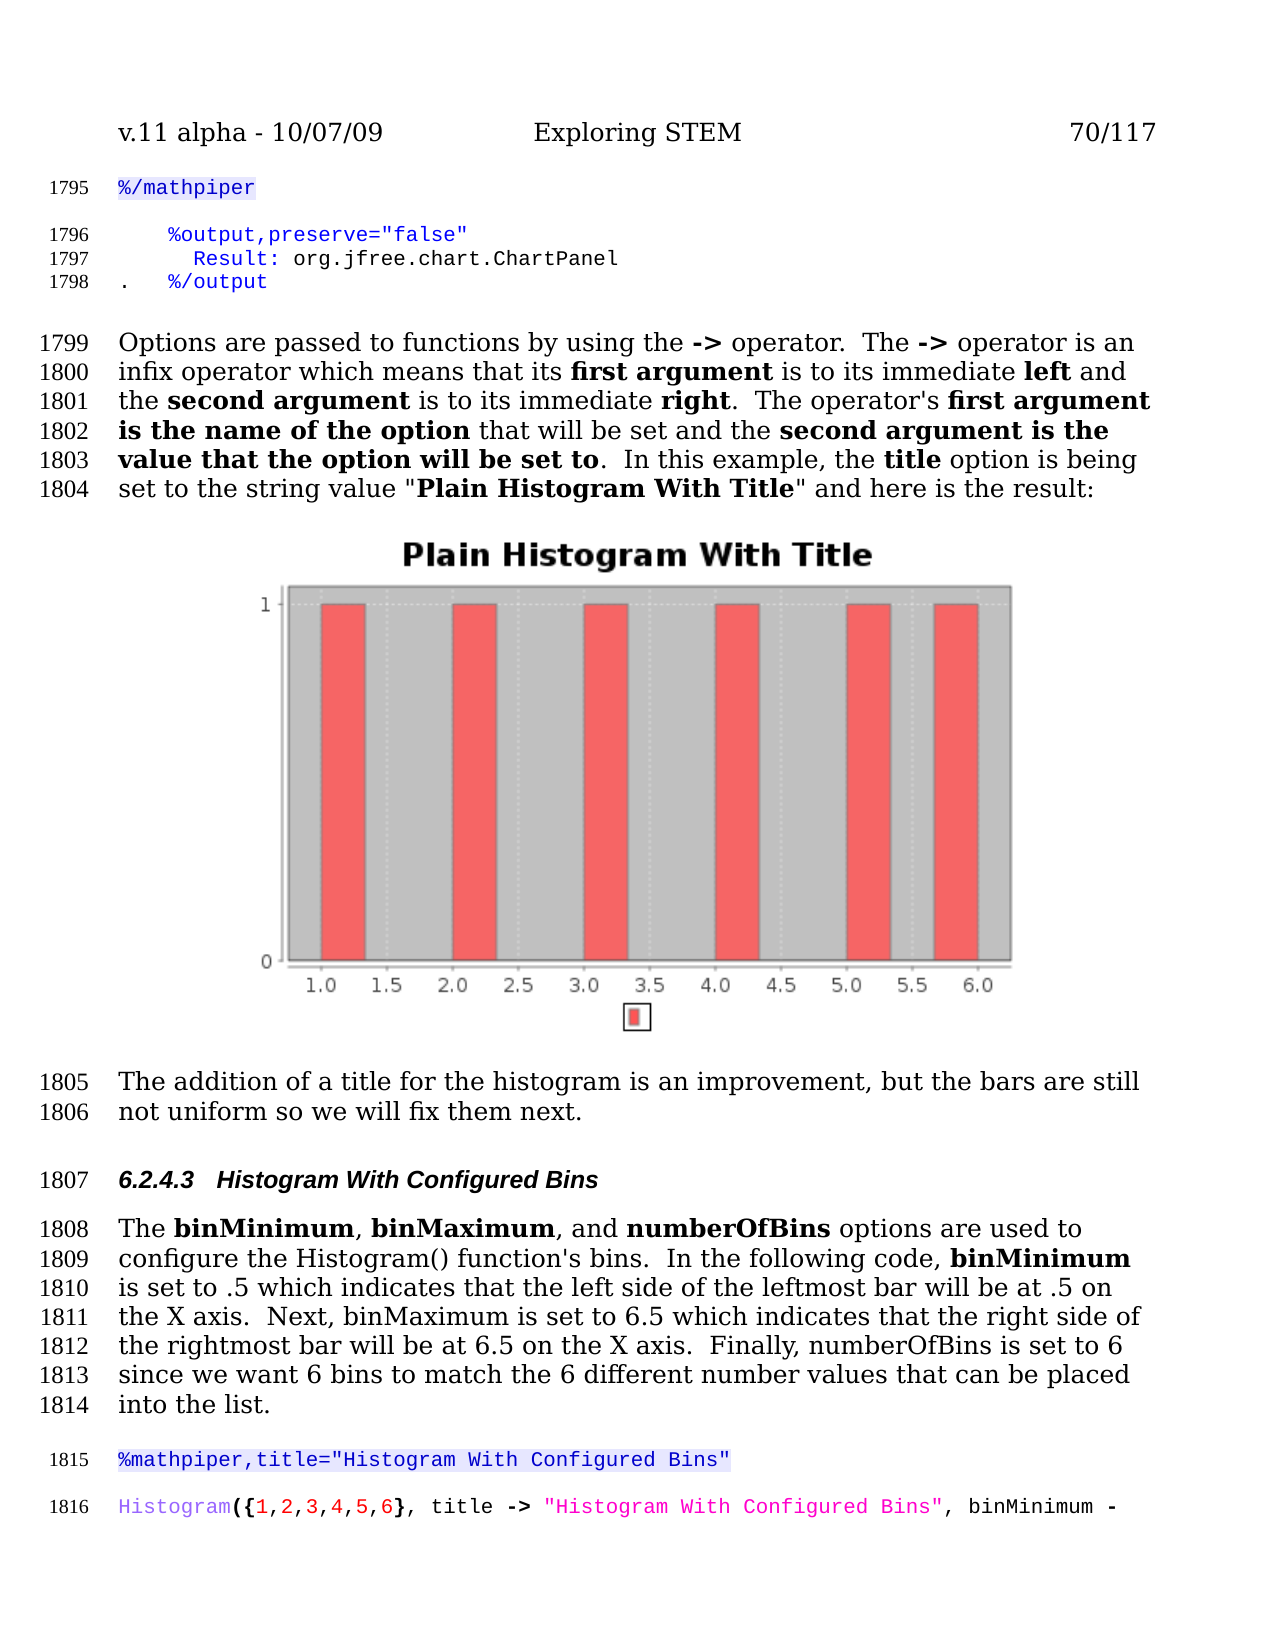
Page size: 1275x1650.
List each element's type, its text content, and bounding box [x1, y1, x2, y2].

text Histogram({1,2,3,4,5,6}, title -> "Histogram With Configured Bins", binMinimum [118, 1496, 1157, 1520]
text Result: org.jfree.chart.ChartPanel [118, 248, 1157, 271]
text %/mathpiper [118, 177, 1157, 200]
text Options are passed to functions by using the -> operator. The -> operator is an infix operator which means that its first argument is to its immediate left and the second argument is to its immediate right. The operator's first argument is the name of the option that will be set and the second argument is the value that the option will be set to. In this example, the title option is being set to the string value "Plain Histogram With Title" and here is the result: [118, 328, 1157, 504]
text %output,preserve="false" [118, 224, 1157, 248]
picture [245, 535, 1030, 1033]
text %mathpiper,title="Histogram With Configured Bins" [118, 1449, 1157, 1472]
text The addition of a title for the histogram is an improvement, but the bars are still not uniform so we will fix them next. [118, 1068, 1157, 1126]
text . %/output [118, 271, 1157, 295]
subtitle Histogram With Configured Bins [118, 1165, 1157, 1193]
text The binMinimum, binMaximum, and numberOfBins options are used to configure the Histogram() function's bins. In the following code, binMinimum is set to .5 which indicates that the left side of the leftmost bar will be at .5 on the X axis. Next, binMaximum is set to 6.5 which indicates that the right side of the rightmost bar will be at 6.5 on the X axis. Finally, numberOfBins is set to 6 since we want 6 bins to match the 6 different number values that can be placed into the list. [118, 1214, 1157, 1419]
